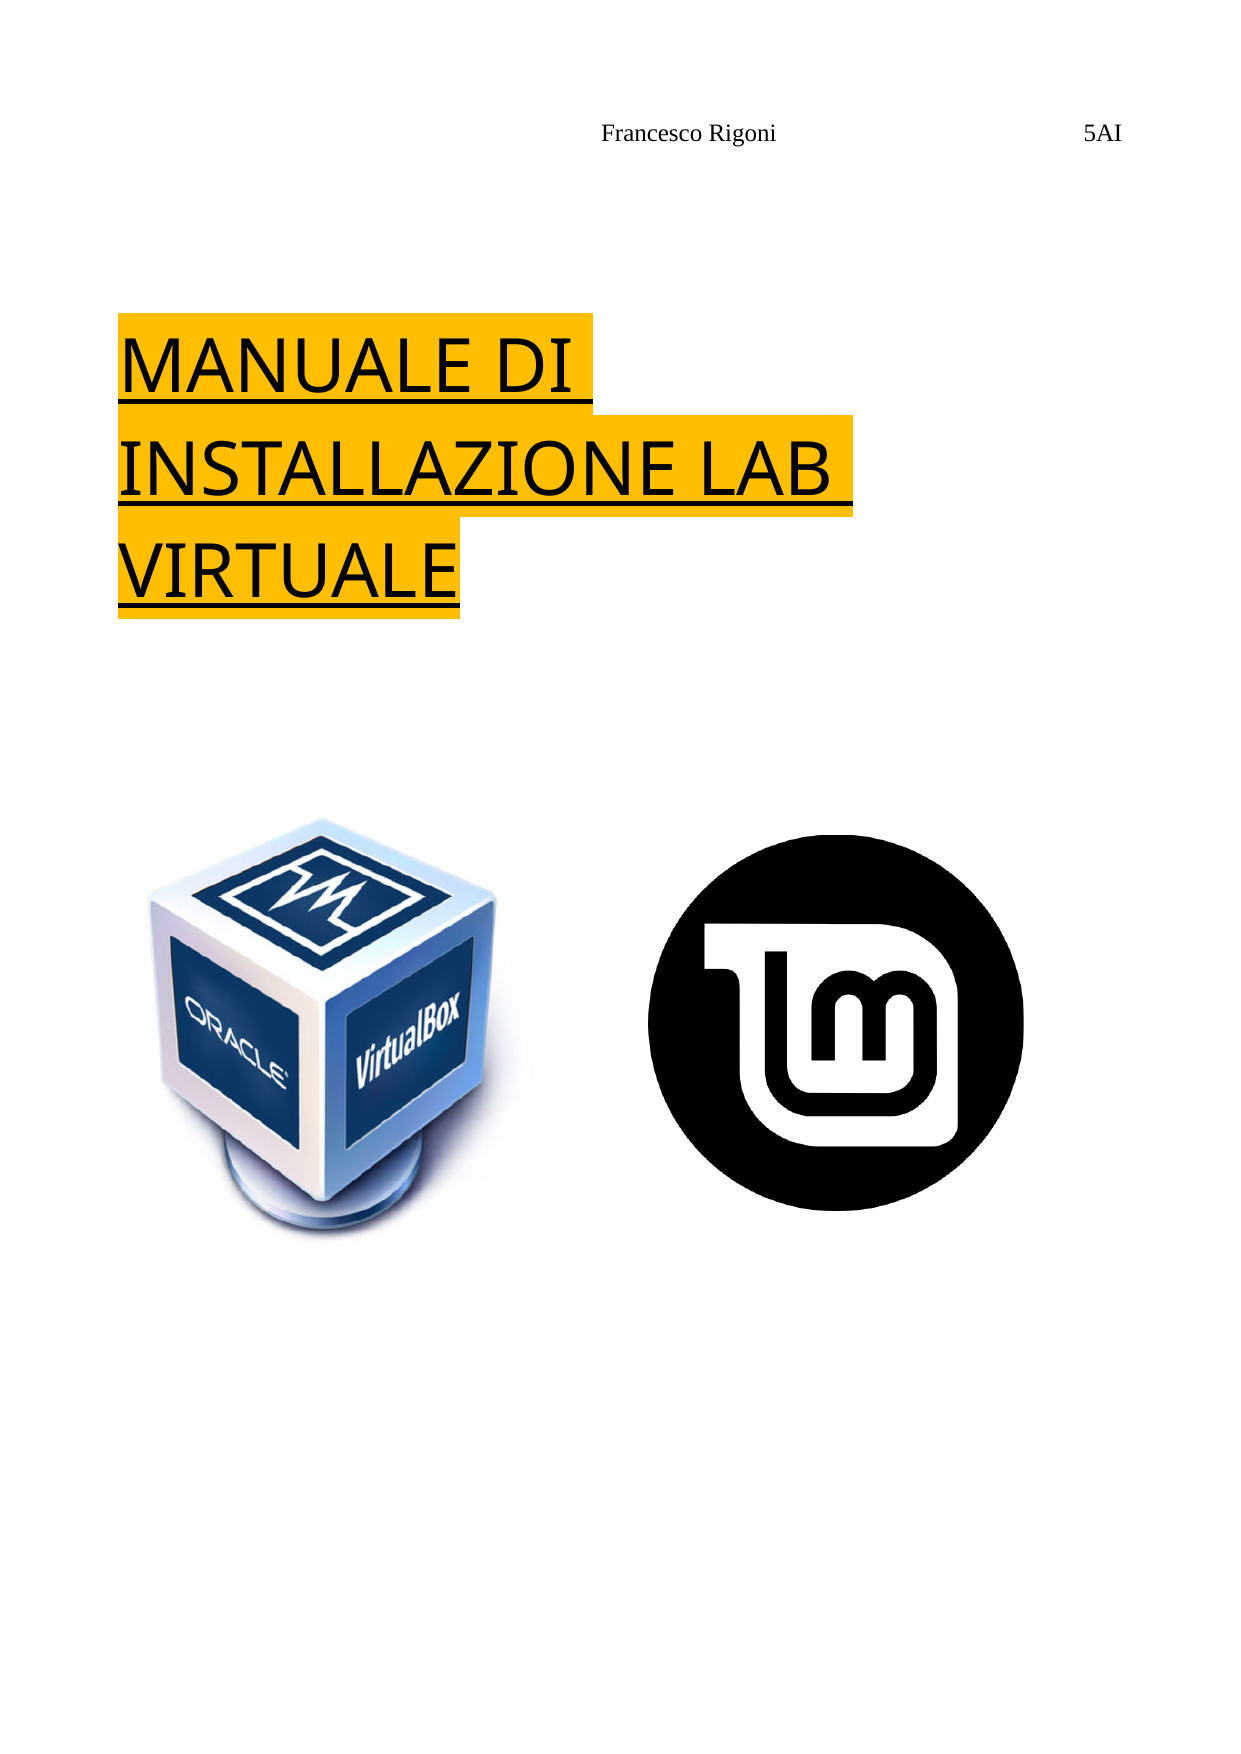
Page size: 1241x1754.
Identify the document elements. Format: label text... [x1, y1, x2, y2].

text MANUALE DI INSTALLAZIONE LAB VIRTUALE [118, 313, 1122, 619]
picture [648, 835, 1024, 1211]
picture [0, 815, 633, 1251]
